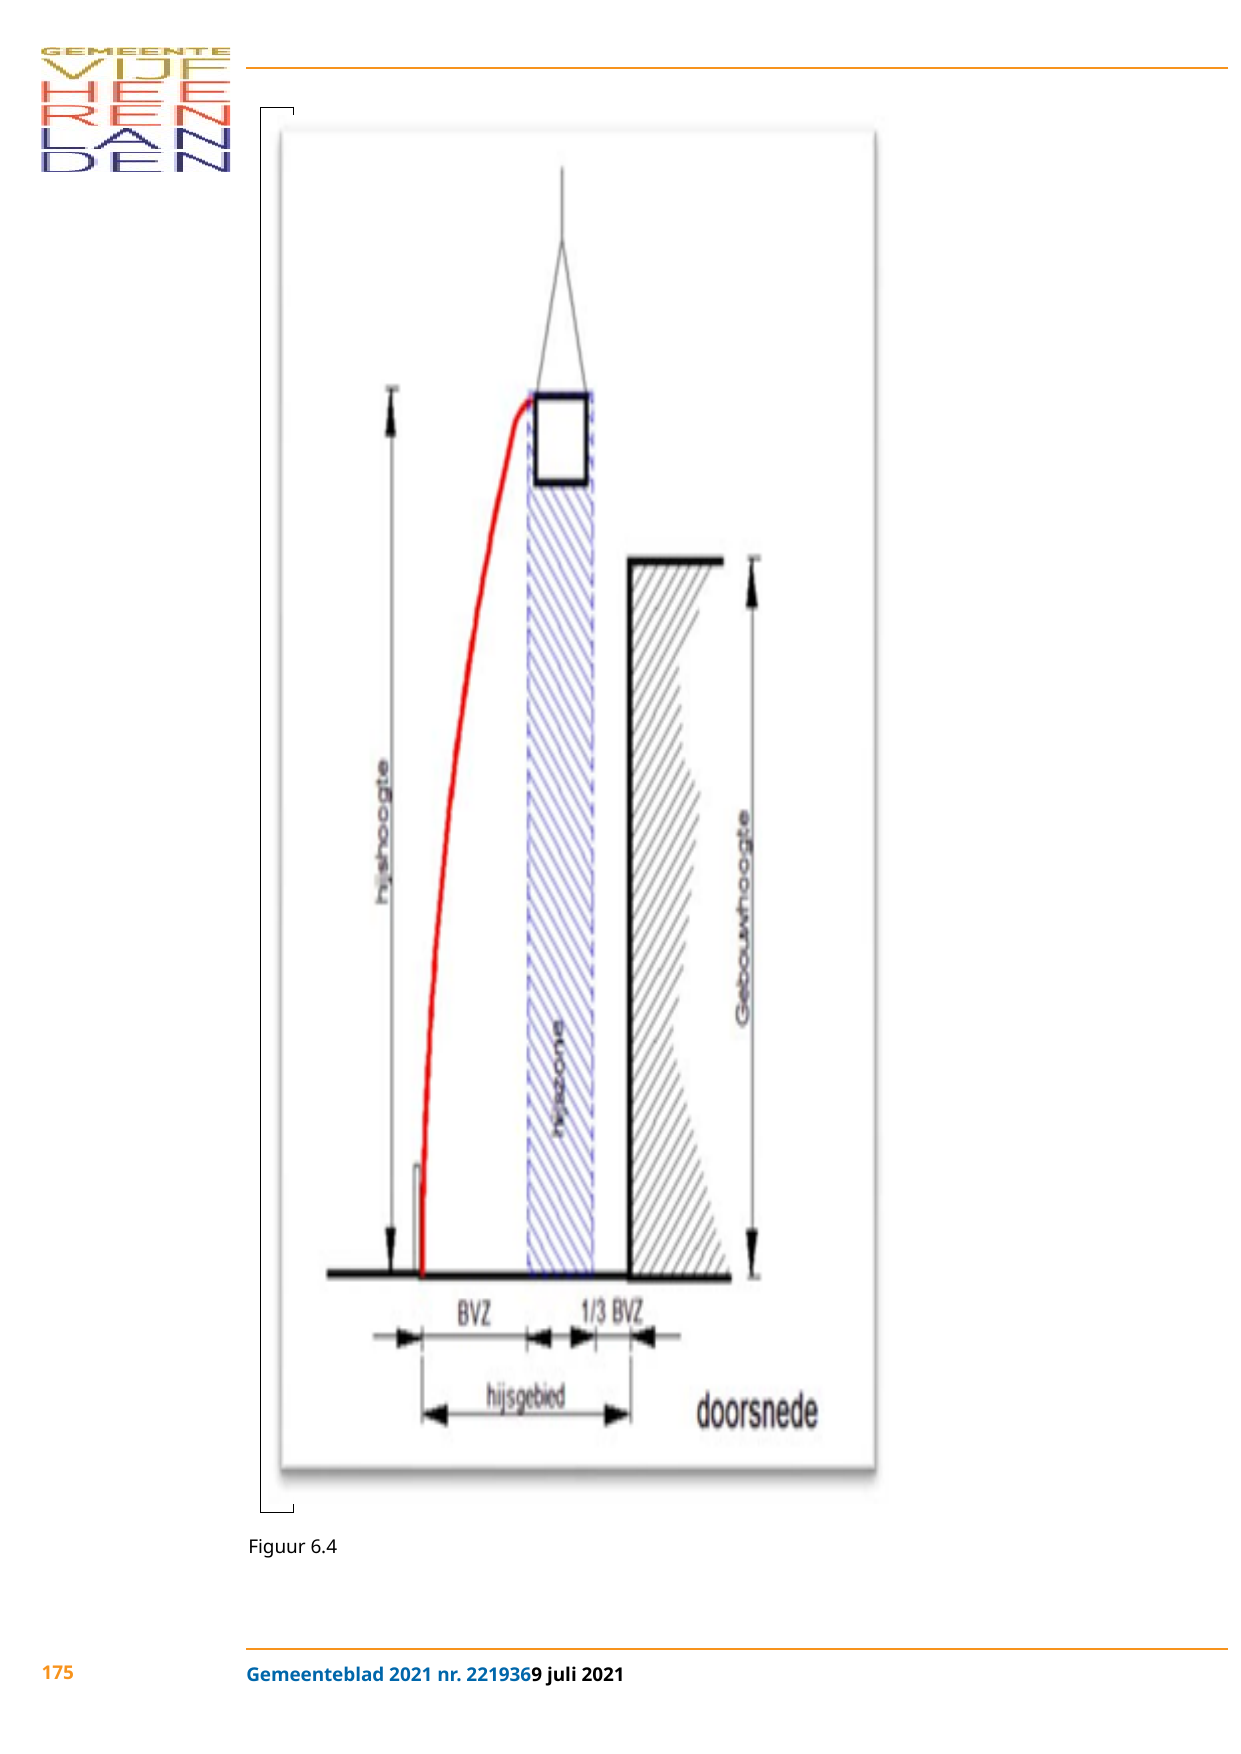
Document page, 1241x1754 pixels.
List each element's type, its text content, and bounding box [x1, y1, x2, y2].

text Figuur 6.4 [248, 1534, 1152, 1559]
picture [268, 115, 889, 1504]
picture [41, 47, 231, 172]
